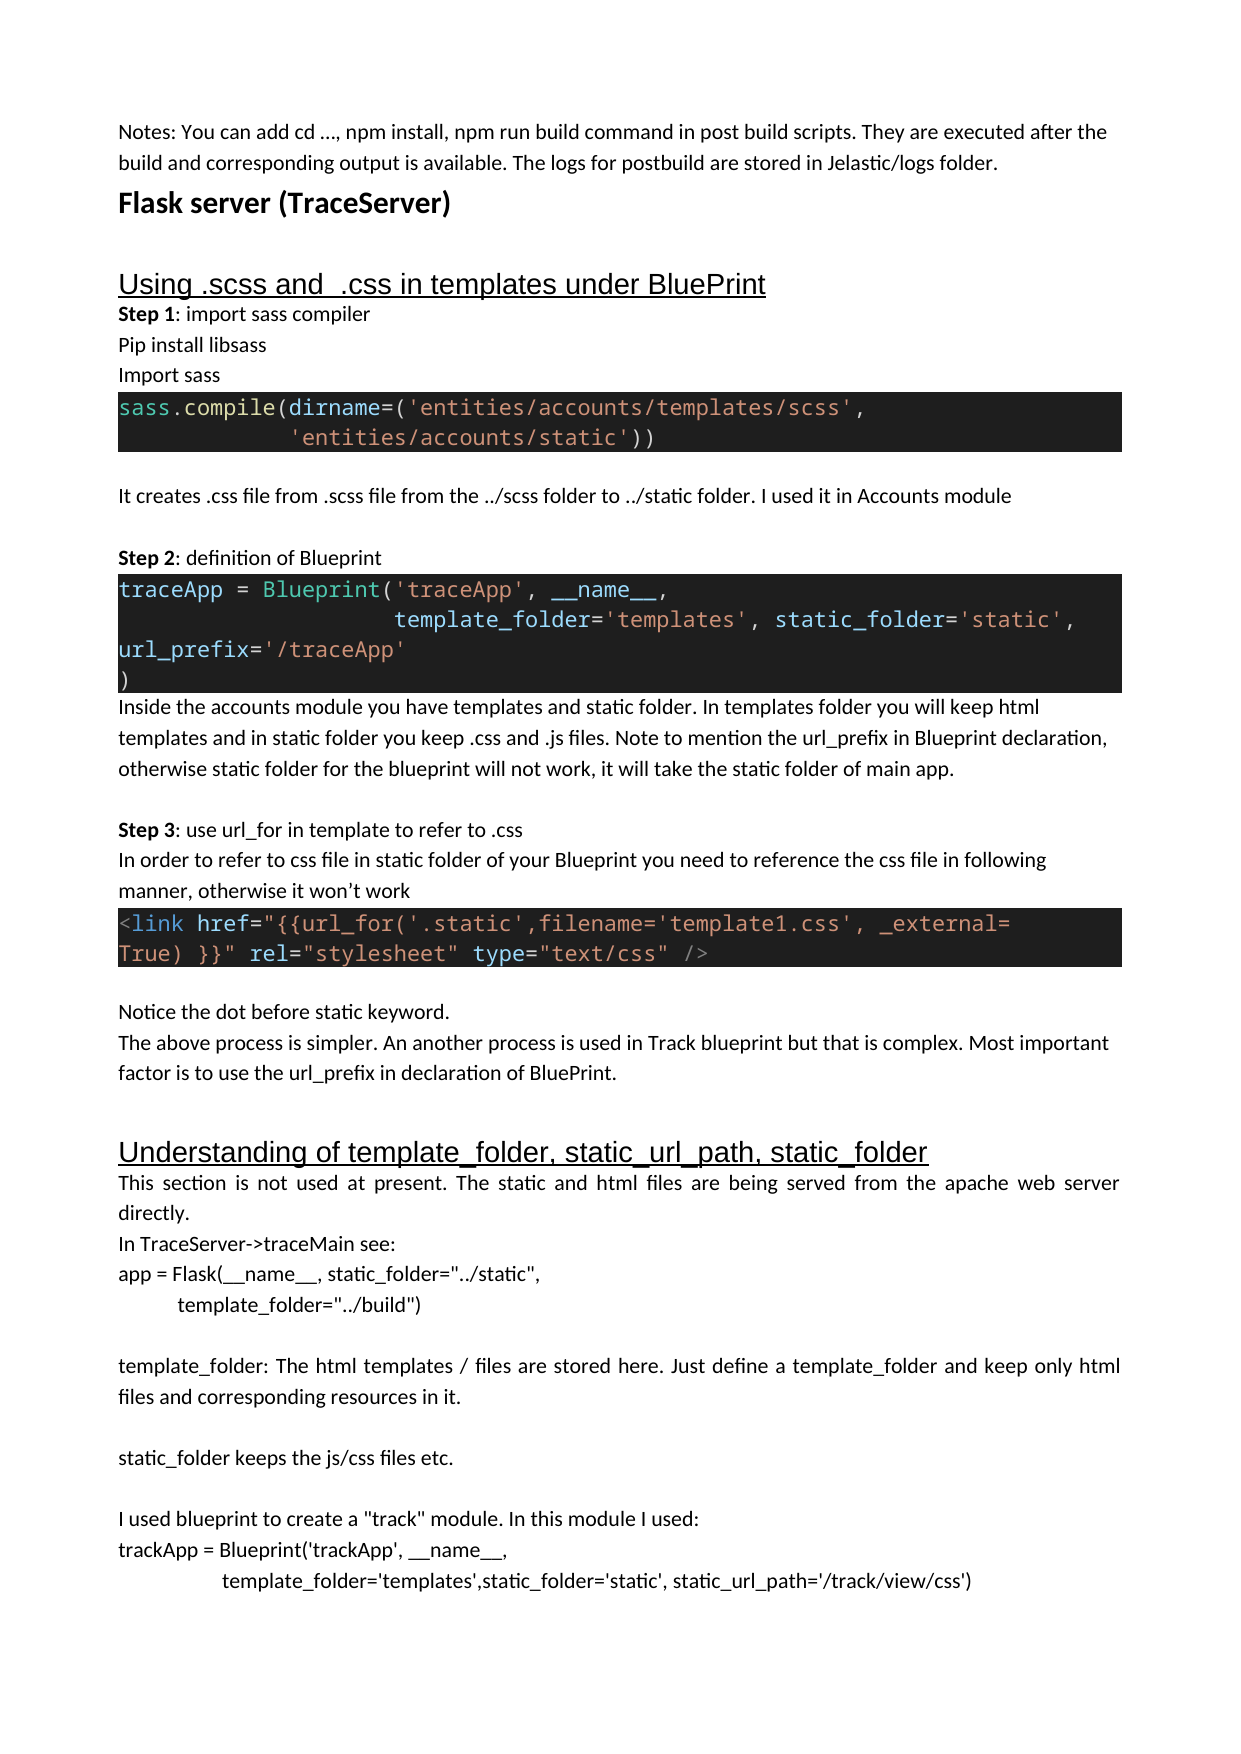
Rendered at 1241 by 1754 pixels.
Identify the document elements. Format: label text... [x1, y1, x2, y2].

text Notice the dot before static keyword. [118, 998, 1122, 1025]
text Import sass [118, 362, 1122, 388]
text In order to refer to css file in static folder of your Blueprint you need to reference the css file in following manner, otherwise it won’t work [118, 847, 1122, 904]
text template_folder='templates',static_folder='static', static_url_path='/track/view/css') [118, 1567, 1122, 1593]
text This section is not used at present. The static and html files are being served from the apache web server directly. [118, 1169, 1122, 1226]
text app = Flask(__name__, static_folder="../static", [118, 1261, 1122, 1287]
text static_folder keeps the js/css files etc. [118, 1444, 1122, 1471]
text Step 3: use url_for in template to refer to .css [118, 816, 1122, 843]
subtitle Using .scss and .css in templates under BluePrint [118, 267, 1122, 300]
text trackApp = Blueprint('trackApp', __name__, [118, 1536, 1122, 1563]
text Inside the accounts module you have templates and static folder. In templates folder you will keep html templates and in static folder you keep .css and .js files. Note to mention the url_prefix in Blueprint declaration, otherwise static folder for the blueprint will not work, it will take the static folder of main app. [118, 693, 1122, 781]
text Step 1: import sass compiler [118, 300, 1122, 327]
subtitle Flask server (TraceServer) [118, 183, 1122, 222]
text It creates .css file from .scss file from the ../scss folder to ../static folder. I used it in Accounts module [118, 482, 1122, 509]
text <link href="{{url_for('.static',filename='template1.css', _external= True) }}" rel="stylesheet" type="text/css" /> [118, 908, 1122, 967]
text traceApp = Blueprint('traceApp', __name__, [118, 574, 1122, 604]
text template_folder="../build") [118, 1291, 1122, 1318]
text template_folder: The html templates / files are stored here. Just define a template_folder and keep only html files and corresponding resources in it. [118, 1352, 1122, 1410]
text In TraceServer->traceMain see: [118, 1230, 1122, 1257]
text ) [118, 664, 1122, 693]
text I used blueprint to create a "track" module. In this module I used: [118, 1506, 1122, 1532]
text Notes: You can add cd …, npm install, npm run build command in post build scripts. They are executed after the build and corresponding output is available. The logs for postbuild are stored in Jelastic/logs folder. [118, 118, 1122, 175]
text Pip install libsass [118, 331, 1122, 358]
text 'entities/accounts/static')) [118, 422, 1122, 452]
text The above process is simpler. An another process is used in Track blueprint but that is complex. Most important factor is to use the url_prefix in declaration of BluePrint. [118, 1029, 1122, 1086]
text sass.compile(dirname=('entities/accounts/templates/scss', [118, 392, 1122, 422]
text template_folder='templates', static_folder='static', url_prefix='/traceApp' [118, 604, 1122, 664]
text Step 2: definition of Blueprint [118, 544, 1122, 570]
subtitle Understanding of template_folder, static_url_path, static_folder [118, 1135, 1122, 1169]
